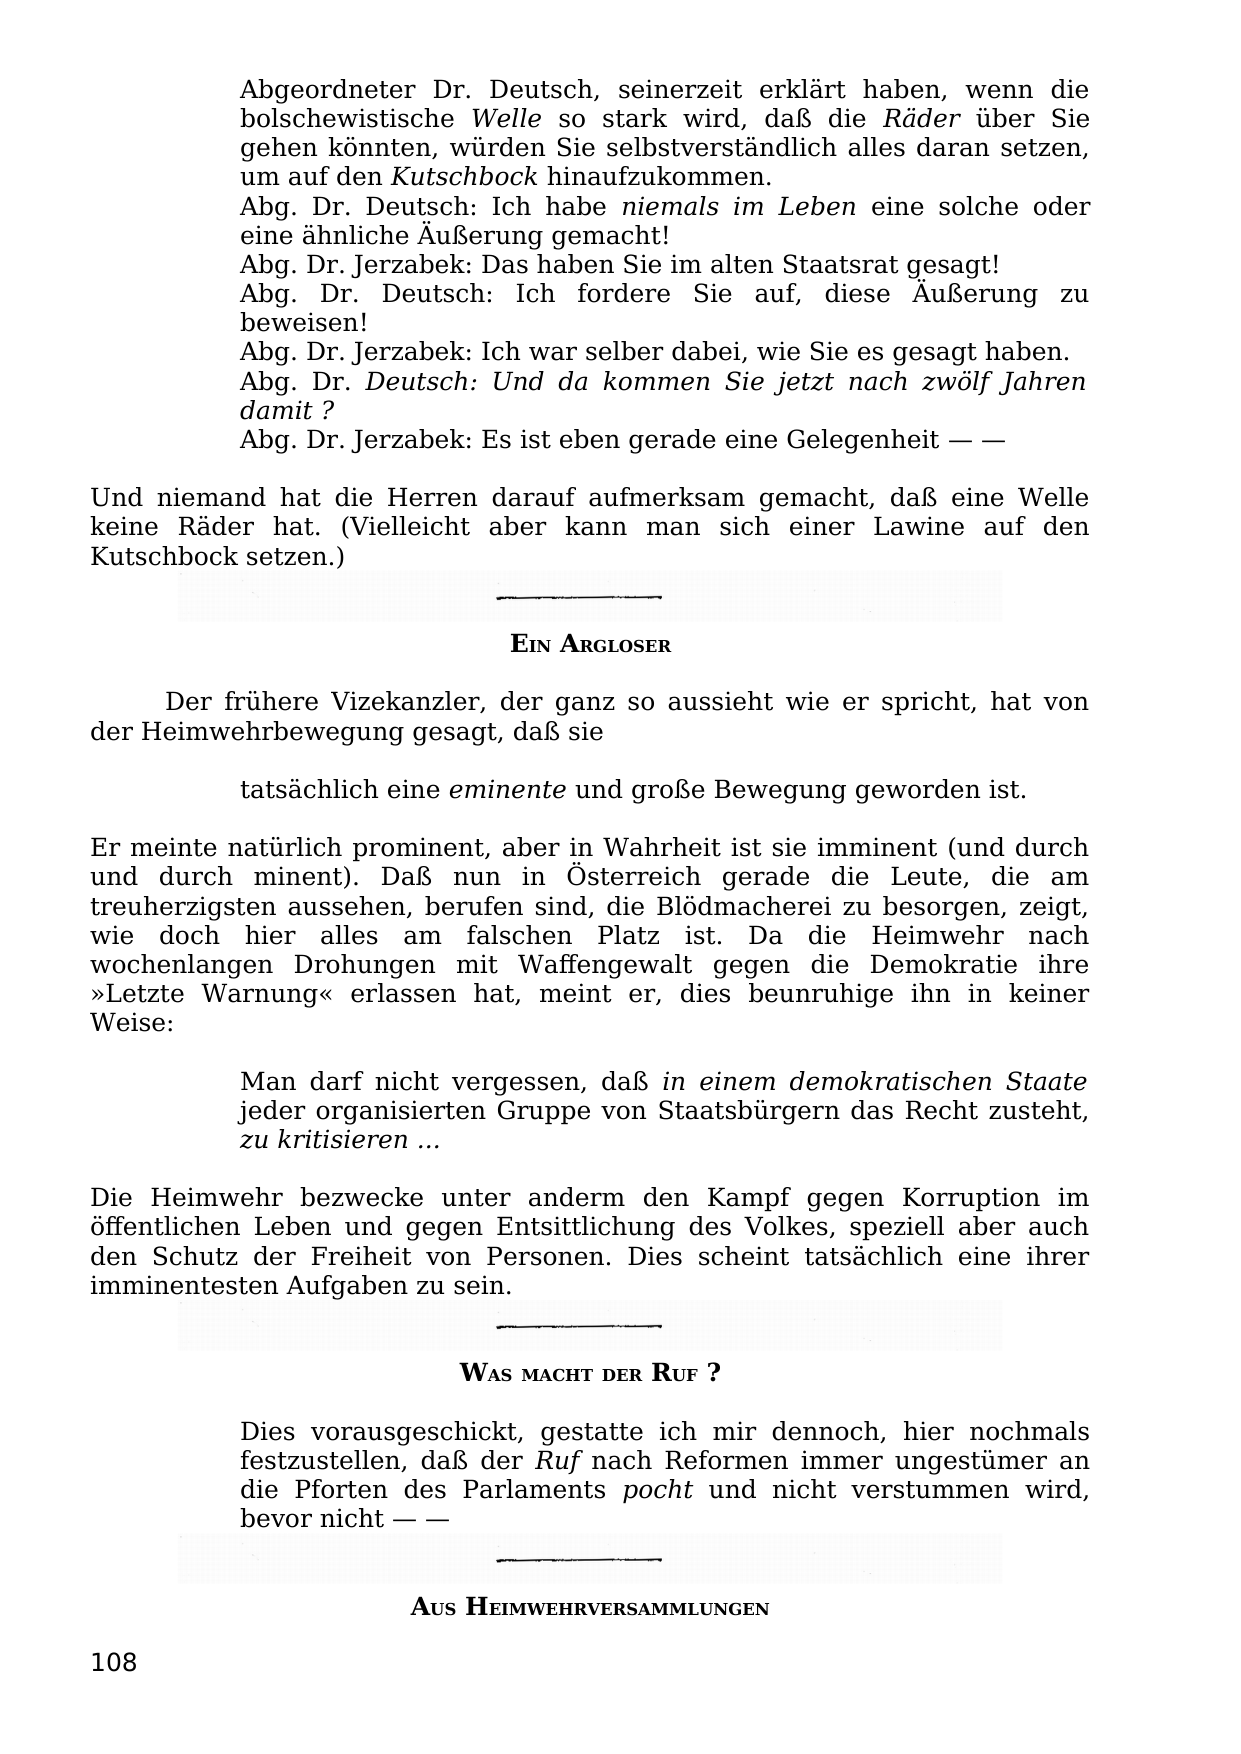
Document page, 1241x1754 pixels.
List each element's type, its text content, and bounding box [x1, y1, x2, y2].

text Der frühere Vizekanzler, der ganz so aussieht wie er spricht, hat von der Heimwehrbewegung gesagt, daß sie [90, 687, 1091, 746]
text Er meinte natürlich prominent, aber in Wahrheit ist sie imminent (und durch und durch minent). Daß nun in Österreich gerade die Leute, die am treuherzigsten aussehen, berufen sind, die Blödmacherei zu besorgen, zeigt, wie doch hier alles am falschen Platz ist. Da die Heimwehr nach wochenlangen Drohungen mit Waffengewalt gegen die Demokratie ihre »Letzte Warnung« erlassen hat, meint er, dies beunruhige ihn in keiner Weise: [90, 833, 1091, 1037]
text Abgeordneter Dr. Deutsch, seinerzeit erklärt haben, wenn die bolschewistische Welle so stark wird, daß die Räder über Sie gehen könnten, würden Sie selbstverständlich alles daran setzen, um auf den Kutschbock hinaufzukommen. [240, 75, 1091, 192]
text Abg. Dr. Deutsch: Und da kommen Sie jetzt nach zwölf Jahren damit ? [240, 367, 1091, 425]
picture [177, 1300, 1003, 1351]
picture [177, 570, 1003, 622]
text Abg. Dr. Deutsch: Ich fordere Sie auf, diese Äußerung zu beweisen! [240, 279, 1091, 337]
picture [177, 1533, 1003, 1584]
text Abg. Dr. Deutsch: Ich habe niemals im Leben eine solche oder eine ähnliche Äußerung gemacht! [240, 192, 1091, 250]
text Und niemand hat die Herren darauf aufmerksam gemacht, daß eine Welle keine Räder hat. (Vielleicht aber kann man sich einer Lawine auf den Kutschbock setzen.) [90, 483, 1091, 571]
text Was macht der Ruf ? [90, 1300, 1091, 1387]
text Die Heimwehr bezwecke unter anderm den Kampf gegen Korruption im öffentlichen Leben und gegen Entsittlichung des Volkes, speziell aber auch den Schutz der Freiheit von Personen. Dies scheint tatsächlich eine ihrer imminentesten Aufgaben zu sein. [90, 1183, 1091, 1300]
text Ein Argloser [90, 571, 1091, 658]
text Dies vorausgeschickt, gestatte ich mir dennoch, hier nochmals festzustellen, daß der Ruf nach Reformen immer ungestümer an die Pforten des Parlaments pocht und nicht verstummen wird, bevor nicht — — [240, 1417, 1091, 1533]
text Abg. Dr. Jerzabek: Das haben Sie im alten Staatsrat gesagt! [240, 250, 1091, 279]
text Abg. Dr. Jerzabek: Ich war selber dabei, wie Sie es gesagt haben. [240, 337, 1091, 367]
text Aus Heimwehrversammlungen [90, 1533, 1091, 1621]
text Man darf nicht vergessen, daß in einem demokratischen Staate jeder organisierten Gruppe von Staatsbürgern das Recht zusteht, zu kritisieren ... [240, 1067, 1091, 1154]
text tatsächlich eine eminente und große Bewegung geworden ist. [240, 775, 1091, 804]
text Abg. Dr. Jerzabek: Es ist eben gerade eine Gelegenheit — — [240, 425, 1091, 454]
